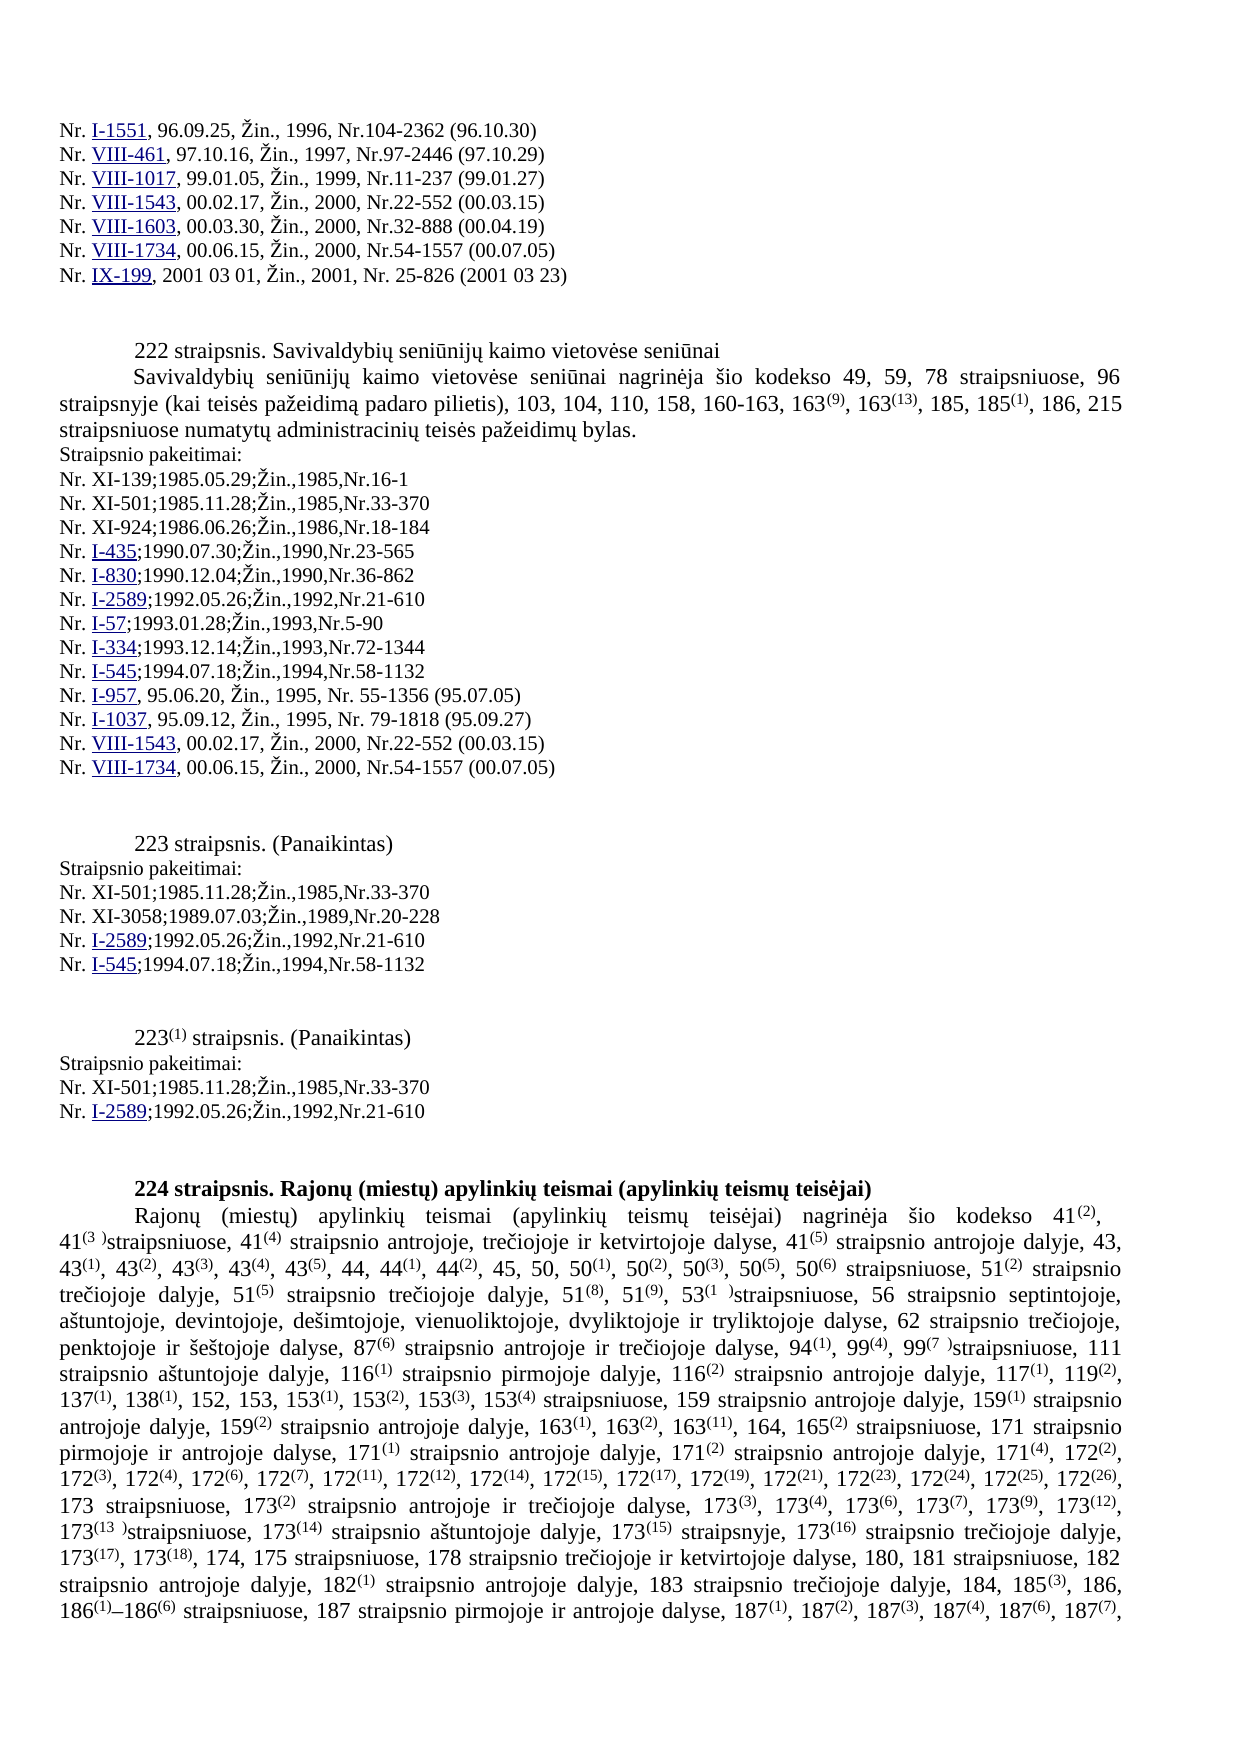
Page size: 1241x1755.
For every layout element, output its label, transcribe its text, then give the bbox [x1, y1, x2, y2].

text Nr. VIII-1734, 00.06.15, Žin., 2000, Nr.54-1557 (00.07.05) [59, 238, 1122, 262]
text Nr. XI-924;1986.06.26;Žin.,1986,Nr.18-184 [59, 514, 1122, 539]
text Nr. XI-501;1985.11.28;Žin.,1985,Nr.33-370 [59, 491, 1122, 514]
text 223(1) straipsnis. (Panaikintas) [59, 1024, 1122, 1051]
text Rajonų (miestų) apylinkių teismai (apylinkių teismų teisėjai) nagrinėja šio kodekso 41(2), 41(3 )straipsniuose, 41(4) straipsnio antrojoje, trečiojoje ir ketvirtojoje dalyse, 41(5) straipsnio antrojoje dalyje, 43, 43(1), 43(2), 43(3), 43(4), 43(5), 44, 44(1), 44(2), 45, 50, 50(1), 50(2), 50(3), 50(5), 50(6) straipsniuose, 51(2) straipsnio trečiojoje dalyje, 51(5) straipsnio trečiojoje dalyje, 51(8), 51(9), 53(1 )straipsniuose, 56 straipsnio septintojoje, aštuntojoje, devintojoje, dešimtojoje, vienuoliktojoje, dvyliktojoje ir tryliktojoje dalyse, 62 straipsnio trečiojoje, penktojoje ir šeštojoje dalyse, 87(6) straipsnio antrojoje ir trečiojoje dalyse, 94(1), 99(4), 99(7 )straipsniuose, 111 straipsnio aštuntojoje dalyje, 116(1) straipsnio pirmojoje dalyje, 116(2) straipsnio antrojoje dalyje, 117(1), 119(2), 137(1), 138(1), 152, 153, 153(1), 153(2), 153(3), 153(4) straipsniuose, 159 straipsnio antrojoje dalyje, 159(1) straipsnio antrojoje dalyje, 159(2) straipsnio antrojoje dalyje, 163(1), 163(2), 163(11), 164, 165(2) straipsniuose, 171 straipsnio pirmojoje ir antrojoje dalyse, 171(1) straipsnio antrojoje dalyje, 171(2) straipsnio antrojoje dalyje, 171(4), 172(2), 172(3), 172(4), 172(6), 172(7), 172(11), 172(12), 172(14), 172(15), 172(17), 172(19), 172(21), 172(23), 172(24), 172(25), 172(26), 173 straipsniuose, 173(2) straipsnio antrojoje ir trečiojoje dalyse, 173(3), 173(4), 173(6), 173(7), 173(9), 173(12), 173(13 )straipsniuose, 173(14) straipsnio aštuntojoje dalyje, 173(15) straipsnyje, 173(16) straipsnio trečiojoje dalyje, 173(17), 173(18), 174, 175 straipsniuose, 178 straipsnio trečiojoje ir ketvirtojoje dalyse, 180, 181 straipsniuose, 182 straipsnio antrojoje dalyje, 182(1) straipsnio antrojoje dalyje, 183 straipsnio trečiojoje dalyje, 184, 185(3), 186, 186(1)–186(6) straipsniuose, 187 straipsnio pirmojoje ir antrojoje dalyse, 187(1), 187(2), 187(3), 187(4), 187(6), 187(7), [59, 1202, 1122, 1623]
text Nr. I-545;1994.07.18;Žin.,1994,Nr.58-1132 [59, 659, 1122, 683]
text Nr. I-57;1993.01.28;Žin.,1993,Nr.5-90 [59, 611, 1122, 635]
text Nr. XI-3058;1989.07.03;Žin.,1989,Nr.20-228 [59, 904, 1122, 928]
text Nr. I-957, 95.06.20, Žin., 1995, Nr. 55-1356 (95.07.05) [59, 683, 1122, 707]
text Nr. IX-199, 2001 03 01, Žin., 2001, Nr. 25-826 (2001 03 23) [59, 262, 1122, 287]
text Nr. I-545;1994.07.18;Žin.,1994,Nr.58-1132 [59, 952, 1122, 976]
text 222 straipsnis. Savivaldybių seniūnijų kaimo vietovėse seniūnai [59, 337, 1122, 363]
text Straipsnio pakeitimai: [59, 1051, 1122, 1075]
text Nr. I-830;1990.12.04;Žin.,1990,Nr.36-862 [59, 563, 1122, 587]
text Nr. VIII-1017, 99.01.05, Žin., 1999, Nr.11-237 (99.01.27) [59, 166, 1122, 190]
text Nr. VIII-1543, 00.02.17, Žin., 2000, Nr.22-552 (00.03.15) [59, 190, 1122, 214]
text Nr. VIII-461, 97.10.16, Žin., 1997, Nr.97-2446 (97.10.29) [59, 142, 1122, 166]
text Nr. I-1551, 96.09.25, Žin., 1996, Nr.104-2362 (96.10.30) [59, 118, 1122, 142]
text Nr. VIII-1543, 00.02.17, Žin., 2000, Nr.22-552 (00.03.15) [59, 731, 1122, 755]
text Savivaldybių seniūnijų kaimo vietovėse seniūnai nagrinėja šio kodekso 49, 59, 78 straipsniuose, 96 straipsnyje (kai teisės pažeidimą padaro pilietis), 103, 104, 110, 158, 160-163, 163(9), 163(13), 185, 185(1), 186, 215 straipsniuose numatytų administracinių teisės pažeidimų bylas. [59, 363, 1122, 442]
text Nr. I-2589;1992.05.26;Žin.,1992,Nr.21-610 [59, 1099, 1122, 1123]
text Nr. VIII-1603, 00.03.30, Žin., 2000, Nr.32-888 (00.04.19) [59, 214, 1122, 238]
text Nr. XI-501;1985.11.28;Žin.,1985,Nr.33-370 [59, 1075, 1122, 1099]
text Nr. XI-139;1985.05.29;Žin.,1985,Nr.16-1 [59, 466, 1122, 491]
text Straipsnio pakeitimai: [59, 442, 1122, 466]
text Straipsnio pakeitimai: [59, 856, 1122, 880]
text Nr. I-2589;1992.05.26;Žin.,1992,Nr.21-610 [59, 928, 1122, 952]
text Nr. XI-501;1985.11.28;Žin.,1985,Nr.33-370 [59, 880, 1122, 904]
text Nr. I-334;1993.12.14;Žin.,1993,Nr.72-1344 [59, 635, 1122, 659]
text Nr. I-1037, 95.09.12, Žin., 1995, Nr. 79-1818 (95.09.27) [59, 707, 1122, 731]
text 223 straipsnis. (Panaikintas) [59, 830, 1122, 856]
text Nr. I-435;1990.07.30;Žin.,1990,Nr.23-565 [59, 539, 1122, 563]
text 224 straipsnis. Rajonų (miestų) apylinkių teismai (apylinkių teismų teisėjai) [59, 1176, 1122, 1202]
text Nr. VIII-1734, 00.06.15, Žin., 2000, Nr.54-1557 (00.07.05) [59, 755, 1122, 779]
text Nr. I-2589;1992.05.26;Žin.,1992,Nr.21-610 [59, 587, 1122, 611]
